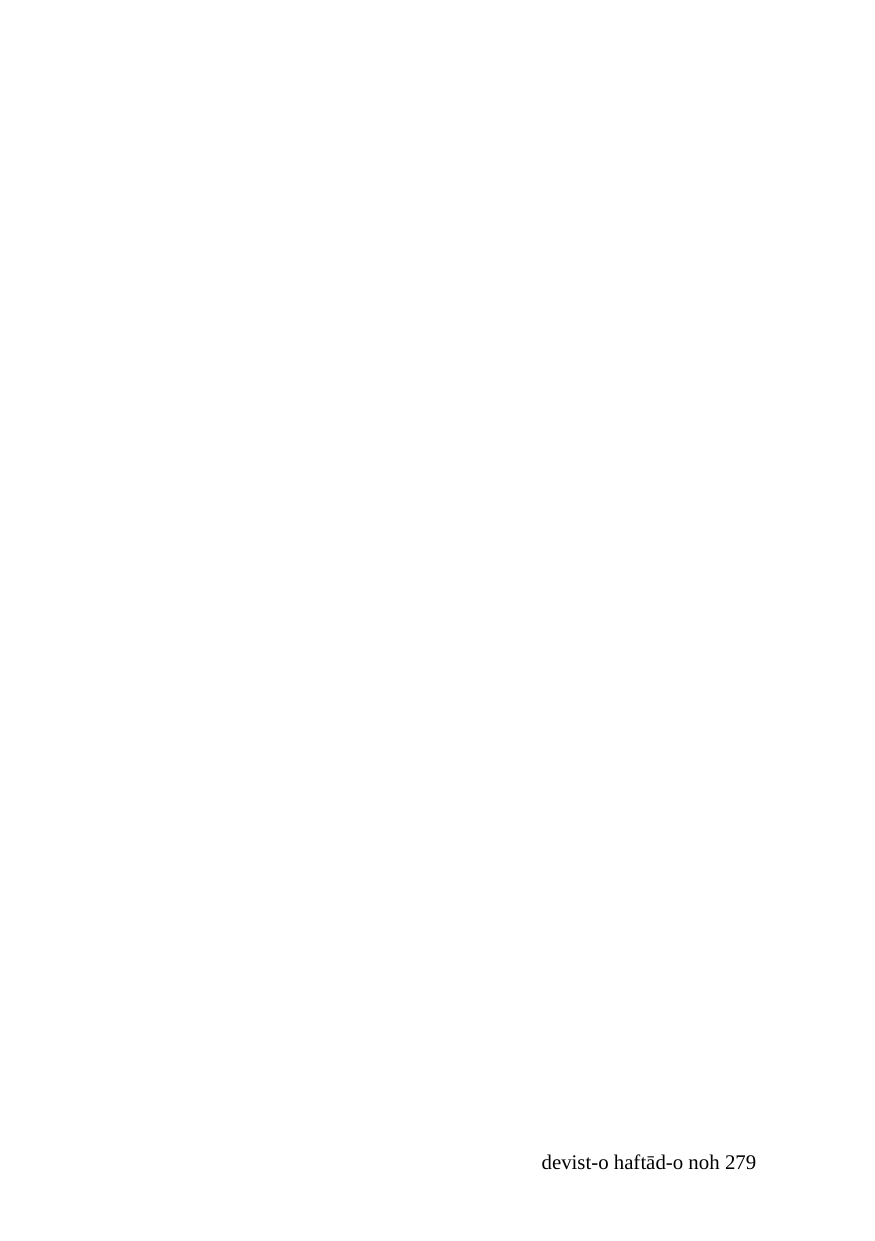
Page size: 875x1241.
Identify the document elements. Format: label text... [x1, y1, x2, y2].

text devist-o haftād-o noh 279 [118, 1150, 756, 1174]
